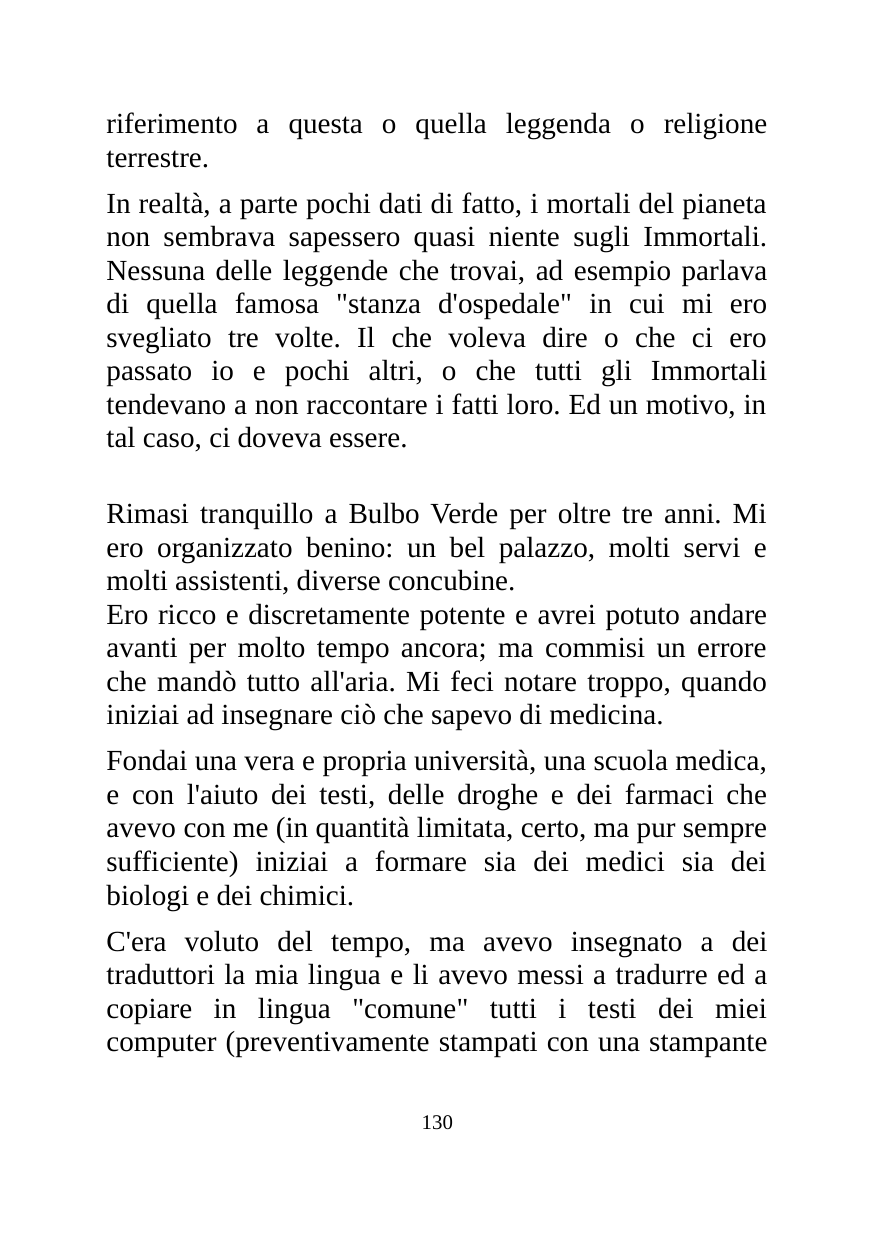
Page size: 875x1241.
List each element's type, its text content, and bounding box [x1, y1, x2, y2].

text Rimasi tranquillo a Bulbo Verde per oltre tre anni. Mi ero organizzato benino: un bel palazzo, molti servi e molti assistenti, diverse concubine. [106, 496, 768, 597]
text Fondai una vera e propria università, una scuola medica, e con l'aiuto dei testi, delle droghe e dei farmaci che avevo con me (in quantità limitata, certo, ma pur sempre sufficiente) iniziai a formare sia dei medici sia dei biologi e dei chimici. [106, 743, 768, 911]
text Ero ricco e discretamente potente e avrei potuto andare avanti per molto tempo ancora; ma commisi un errore che mandò tutto all'aria. Mi feci notare troppo, quando iniziai ad insegnare ciò che sapevo di medicina. [106, 597, 768, 731]
text C'era voluto del tempo, ma avevo insegnato a dei traduttori la mia lingua e li avevo messi a tradurre ed a copiare in lingua "comune" tutti i testi dei miei computer (preventivamente stampati con una stampante [106, 924, 768, 1058]
text In realtà, a parte pochi dati di fatto, i mortali del pianeta non sembrava sapessero quasi niente sugli Immortali. Nessuna delle leggende che trovai, ad esempio parlava di quella famosa "stanza d'ospedale" in cui mi ero svegliato tre volte. Il che voleva dire o che ci ero passato io e pochi altri, o che tutti gli Immortali tendevano a non raccontare i fatti loro. Ed un motivo, in tal caso, ci doveva essere. [106, 186, 768, 454]
text riferimento a questa o quella leggenda o religione terrestre. [106, 106, 768, 173]
